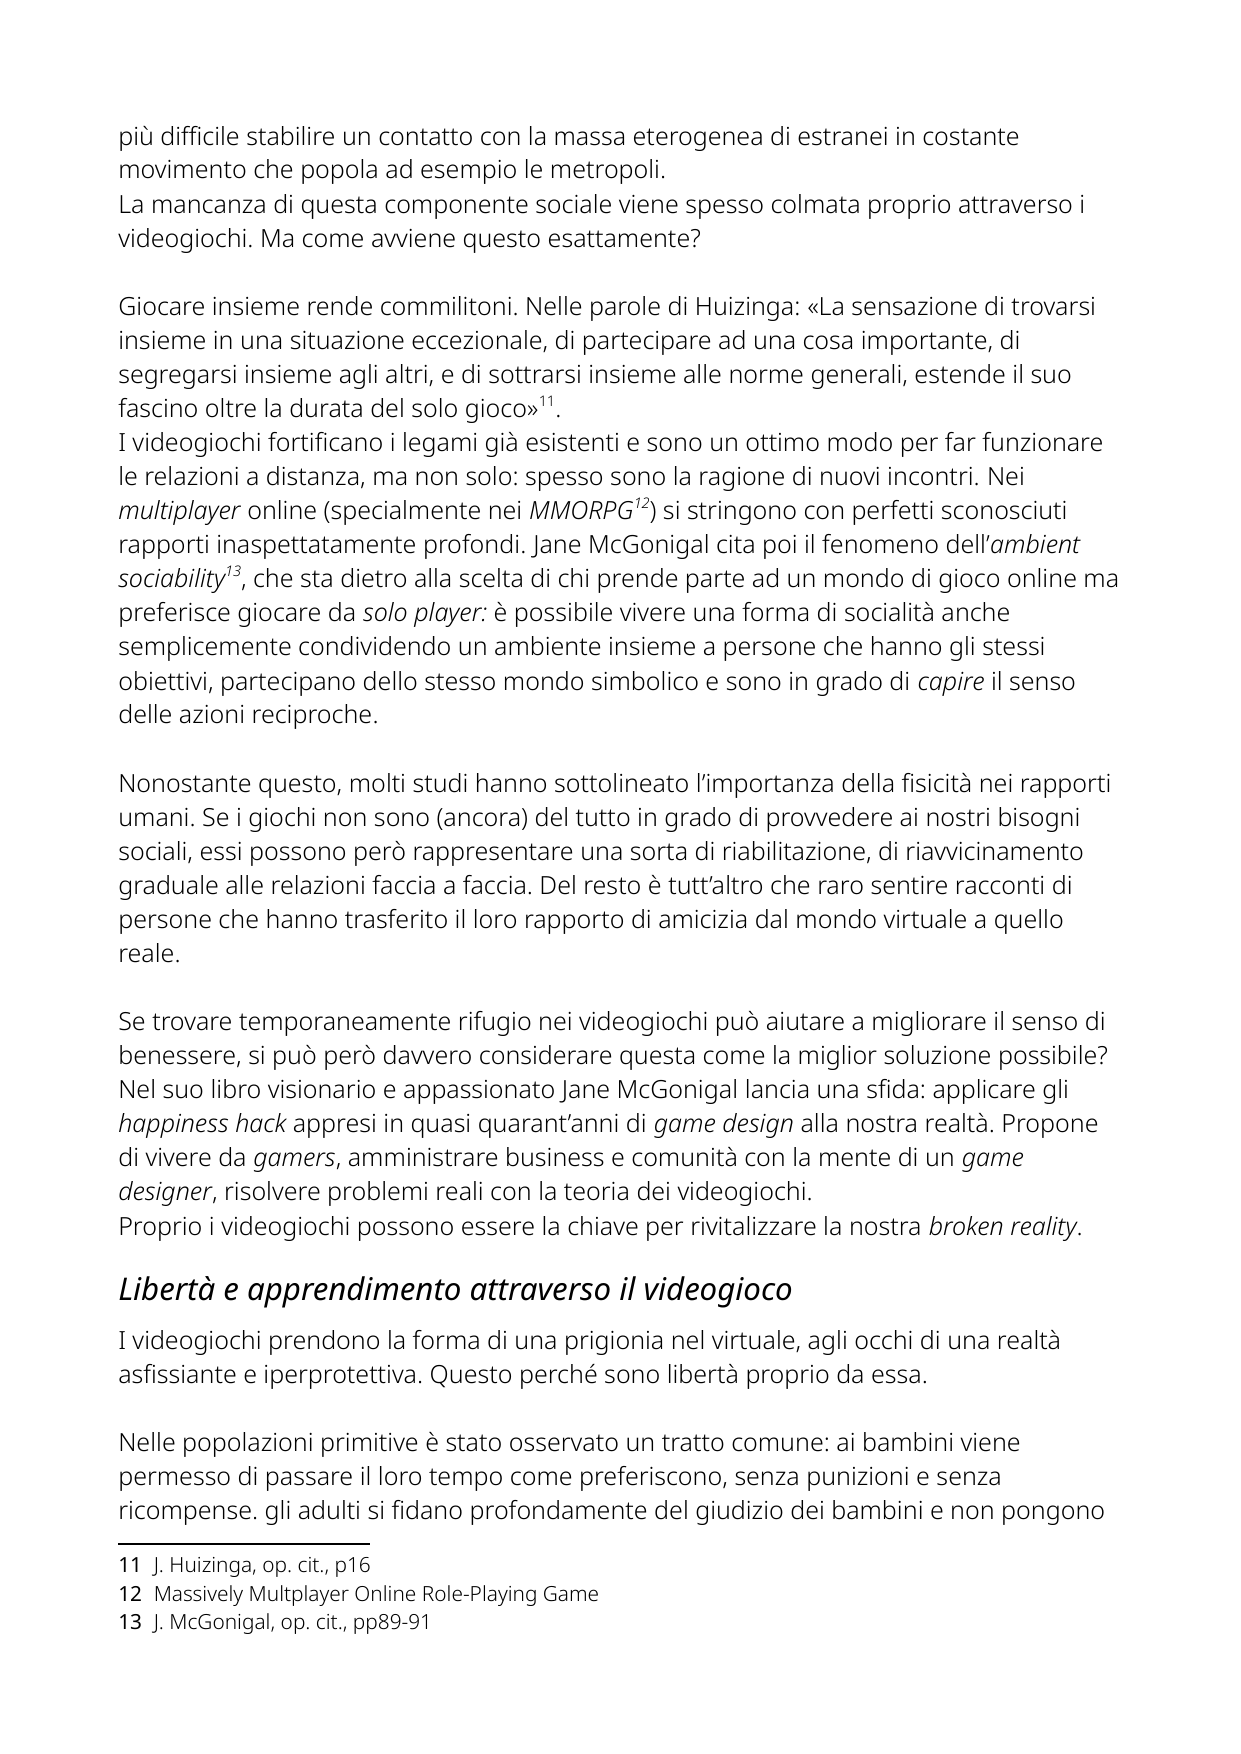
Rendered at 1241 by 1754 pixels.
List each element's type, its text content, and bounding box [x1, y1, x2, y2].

text J. Huizinga, op. cit., p16 [118, 1551, 1122, 1579]
text Nelle popolazioni primitive è stato osservato un tratto comune: ai bambini viene permesso di passare il loro tempo come preferiscono, senza punizioni e senza ricompense. gli adulti si fidano profondamente del giudizio dei bambini e non pongono [118, 1424, 1122, 1527]
text J. McGonigal, op. cit., pp89-91 [118, 1607, 1122, 1636]
text più difficile stabilire un contatto con la massa eterogenea di estranei in costante movimento che popola ad esempio le metropoli. [118, 118, 1122, 186]
text La mancanza di questa componente sociale viene spesso colmata proprio attraverso i videogiochi. Ma come avviene questo esattamente? [118, 186, 1122, 254]
text Proprio i videogiochi possono essere la chiave per rivitalizzare la nostra broken reality. [118, 1208, 1122, 1242]
text Nonostante questo, molti studi hanno sottolineato l’importanza della fisicità nei rapporti umani. Se i giochi non sono (ancora) del tutto in grado di provvedere ai nostri bisogni sociali, essi possono però rappresentare una sorta di riabilitazione, di riavvicinamento graduale alle relazioni faccia a faccia. Del resto è tutt’altro che raro sentire racconti di persone che hanno trasferito il loro rapporto di amicizia dal mondo virtuale a quello reale. [118, 765, 1122, 970]
text Se trovare temporaneamente rifugio nei videogiochi può aiutare a migliorare il senso di benessere, si può però davvero considerare questa come la miglior soluzione possibile? [118, 1004, 1122, 1072]
text I videogiochi fortificano i legami già esistenti e sono un ottimo modo per far funzionare le relazioni a distanza, ma non solo: spesso sono la ragione di nuovi incontri. Nei multiplayer online (specialmente nei MMORPG) si stringono con perfetti sconosciuti rapporti inaspettatamente profondi. Jane McGonigal cita poi il fenomeno dell’ambient sociability, che sta dietro alla scelta di chi prende parte ad un mondo di gioco online ma preferisce giocare da solo player: è possibile vivere una forma di socialità anche semplicemente condividendo un ambiente insieme a persone che hanno gli stessi obiettivi, partecipano dello stesso mondo simbolico e sono in grado di capire il senso delle azioni reciproche. [118, 425, 1122, 731]
text Massively Multplayer Online Role-Playing Game [118, 1579, 1122, 1607]
text I videogiochi prendono la forma di una prigionia nel virtuale, agli occhi di una realtà asfissiante e iperprotettiva. Questo perché sono libertà proprio da essa. [118, 1322, 1122, 1390]
text Nel suo libro visionario e appassionato Jane McGonigal lancia una sfida: applicare gli happiness hack appresi in quasi quarant’anni di game design alla nostra realtà. Propone di vivere da gamers, amministrare business e comunità con la mente di un game designer, risolvere problemi reali con la teoria dei videogiochi. [118, 1072, 1122, 1208]
subtitle Libertà e apprendimento attraverso il videogioco [118, 1267, 1122, 1310]
text Giocare insieme rende commilitoni. Nelle parole di Huizinga: «La sensazione di trovarsi insieme in una situazione eccezionale, di partecipare ad una cosa importante, di segregarsi insieme agli altri, e di sottrarsi insieme alle norme generali, estende il suo fascino oltre la durata del solo gioco». [118, 288, 1122, 425]
